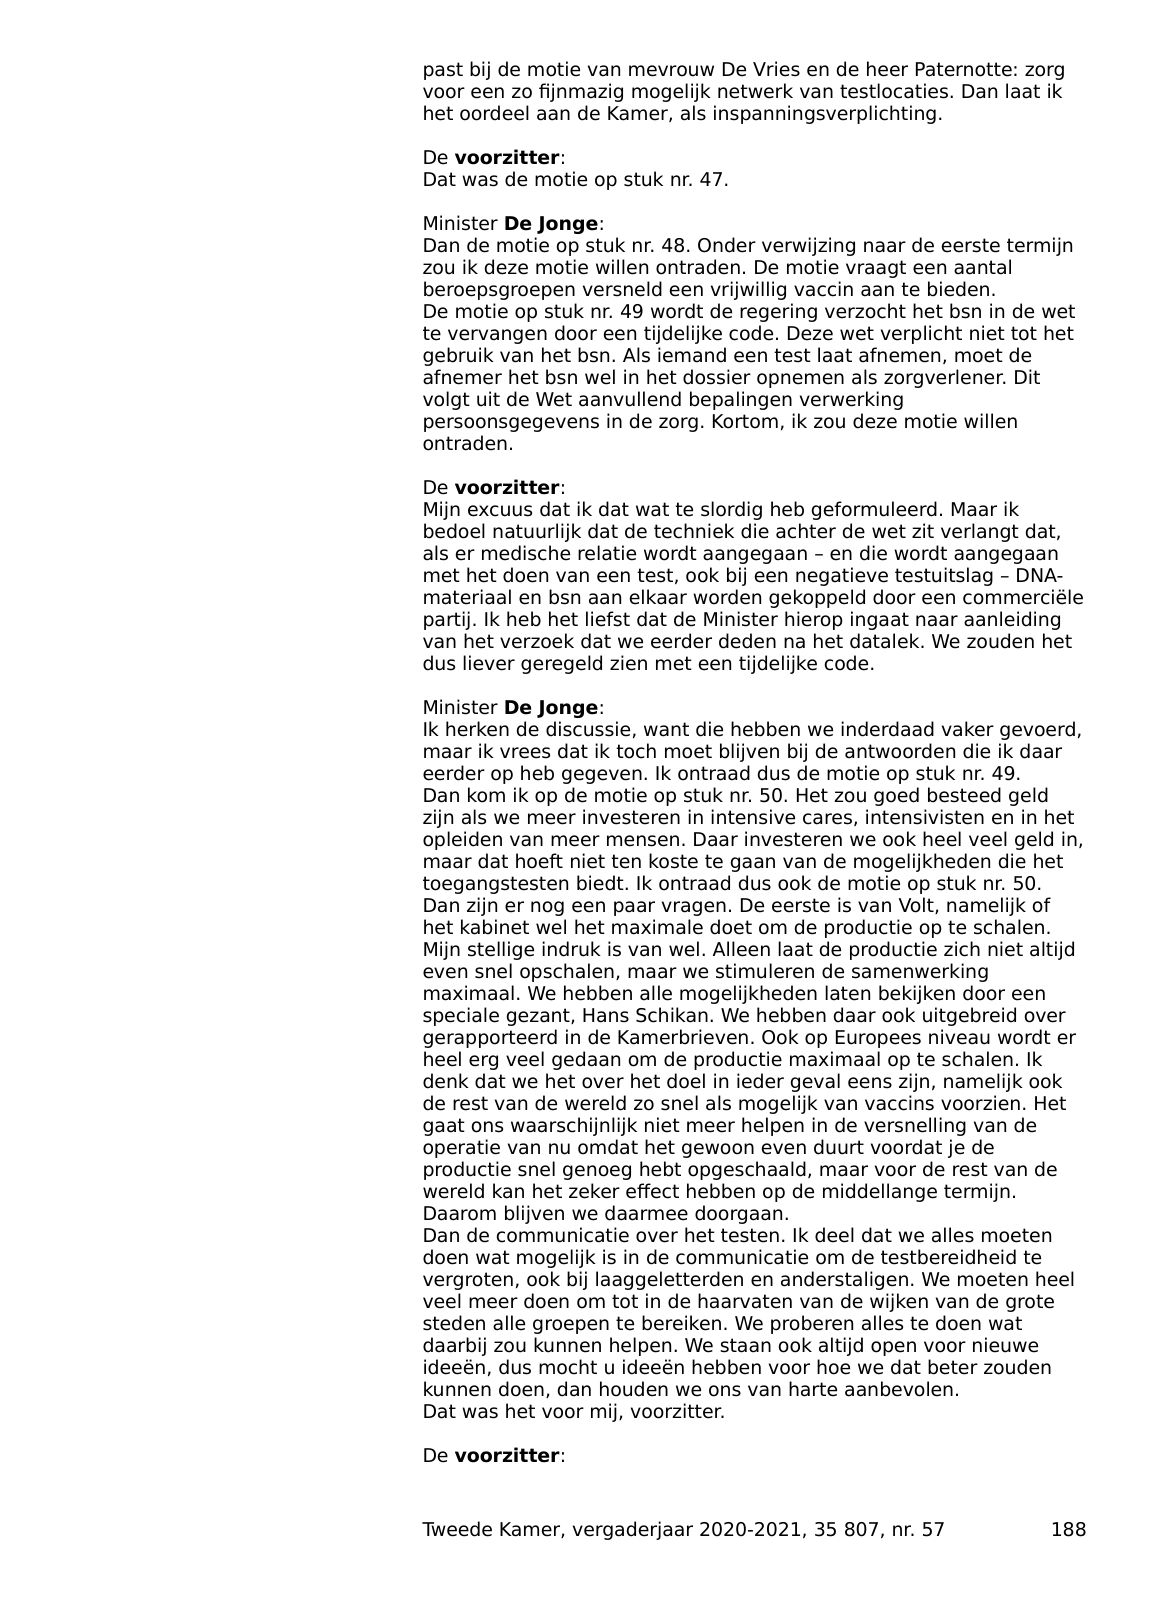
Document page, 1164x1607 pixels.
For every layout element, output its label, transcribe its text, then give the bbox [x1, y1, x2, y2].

text De voorzitter: [422, 477, 1087, 499]
text Dan de motie op stuk nr. 48. Onder verwijzing naar de eerste termijn zou ik deze motie willen ontraden. De motie vraagt een aantal beroepsgroepen versneld een vrijwillig vaccin aan te bieden. [422, 235, 1087, 301]
text De voorzitter: [422, 147, 1087, 169]
text Mijn excuus dat ik dat wat te slordig heb geformuleerd. Maar ik bedoel natuurlijk dat de techniek die achter de wet zit verlangt dat, als er medische relatie wordt aangegaan – en die wordt aangegaan met het doen van een test, ook bij een negatieve testuitslag – DNA-materiaal en bsn aan elkaar worden gekoppeld door een commerciële partij. Ik heb het liefst dat de Minister hierop ingaat naar aanleiding van het verzoek dat we eerder deden na het datalek. We zouden het dus liever geregeld zien met een tijdelijke code. [422, 499, 1087, 675]
text Ik herken de discussie, want die hebben we inderdaad vaker gevoerd, maar ik vrees dat ik toch moet blijven bij de antwoorden die ik daar eerder op heb gegeven. Ik ontraad dus de motie op stuk nr. 49. [422, 719, 1087, 785]
text De motie op stuk nr. 49 wordt de regering verzocht het bsn in de wet te vervangen door een tijdelijke code. Deze wet verplicht niet tot het gebruik van het bsn. Als iemand een test laat afnemen, moet de afnemer het bsn wel in het dossier opnemen als zorgverlener. Dit volgt uit de Wet aanvullend bepalingen verwerking persoonsgegevens in de zorg. Kortom, ik zou deze motie willen ontraden. [422, 301, 1087, 455]
text Dan kom ik op de motie op stuk nr. 50. Het zou goed besteed geld zijn als we meer investeren in intensive cares, intensivisten en in het opleiden van meer mensen. Daar investeren we ook heel veel geld in, maar dat hoeft niet ten koste te gaan van de mogelijkheden die het toegangstesten biedt. Ik ontraad dus ook de motie op stuk nr. 50. [422, 785, 1087, 895]
text past bij de motie van mevrouw De Vries en de heer Paternotte: zorg voor een zo fijnmazig mogelijk netwerk van testlocaties. Dan laat ik het oordeel aan de Kamer, als inspanningsverplichting. [422, 59, 1087, 125]
text Dat was het voor mij, voorzitter. [422, 1401, 1087, 1423]
text Minister De Jonge: [422, 213, 1087, 235]
text Dan de communicatie over het testen. Ik deel dat we alles moeten doen wat mogelijk is in de communicatie om de testbereidheid te vergroten, ook bij laaggeletterden en anderstaligen. We moeten heel veel meer doen om tot in de haarvaten van de wijken van de grote steden alle groepen te bereiken. We proberen alles te doen wat daarbij zou kunnen helpen. We staan ook altijd open voor nieuwe ideeën, dus mocht u ideeën hebben voor hoe we dat beter zouden kunnen doen, dan houden we ons van harte aanbevolen. [422, 1225, 1087, 1401]
text Dat was de motie op stuk nr. 47. [422, 169, 1087, 191]
text Dan zijn er nog een paar vragen. De eerste is van Volt, namelijk of het kabinet wel het maximale doet om de productie op te schalen. Mijn stellige indruk is van wel. Alleen laat de productie zich niet altijd even snel opschalen, maar we stimuleren de samenwerking maximaal. We hebben alle mogelijkheden laten bekijken door een speciale gezant, Hans Schikan. We hebben daar ook uitgebreid over gerapporteerd in de Kamerbrieven. Ook op Europees niveau wordt er heel erg veel gedaan om de productie maximaal op te schalen. Ik denk dat we het over het doel in ieder geval eens zijn, namelijk ook de rest van de wereld zo snel als mogelijk van vaccins voorzien. Het gaat ons waarschijnlijk niet meer helpen in de versnelling van de operatie van nu omdat het gewoon even duurt voordat je de productie snel genoeg hebt opgeschaald, maar voor de rest van de wereld kan het zeker effect hebben op de middellange termijn. Daarom blijven we daarmee doorgaan. [422, 895, 1087, 1225]
text De voorzitter: [422, 1445, 1087, 1467]
text Minister De Jonge: [422, 697, 1087, 719]
